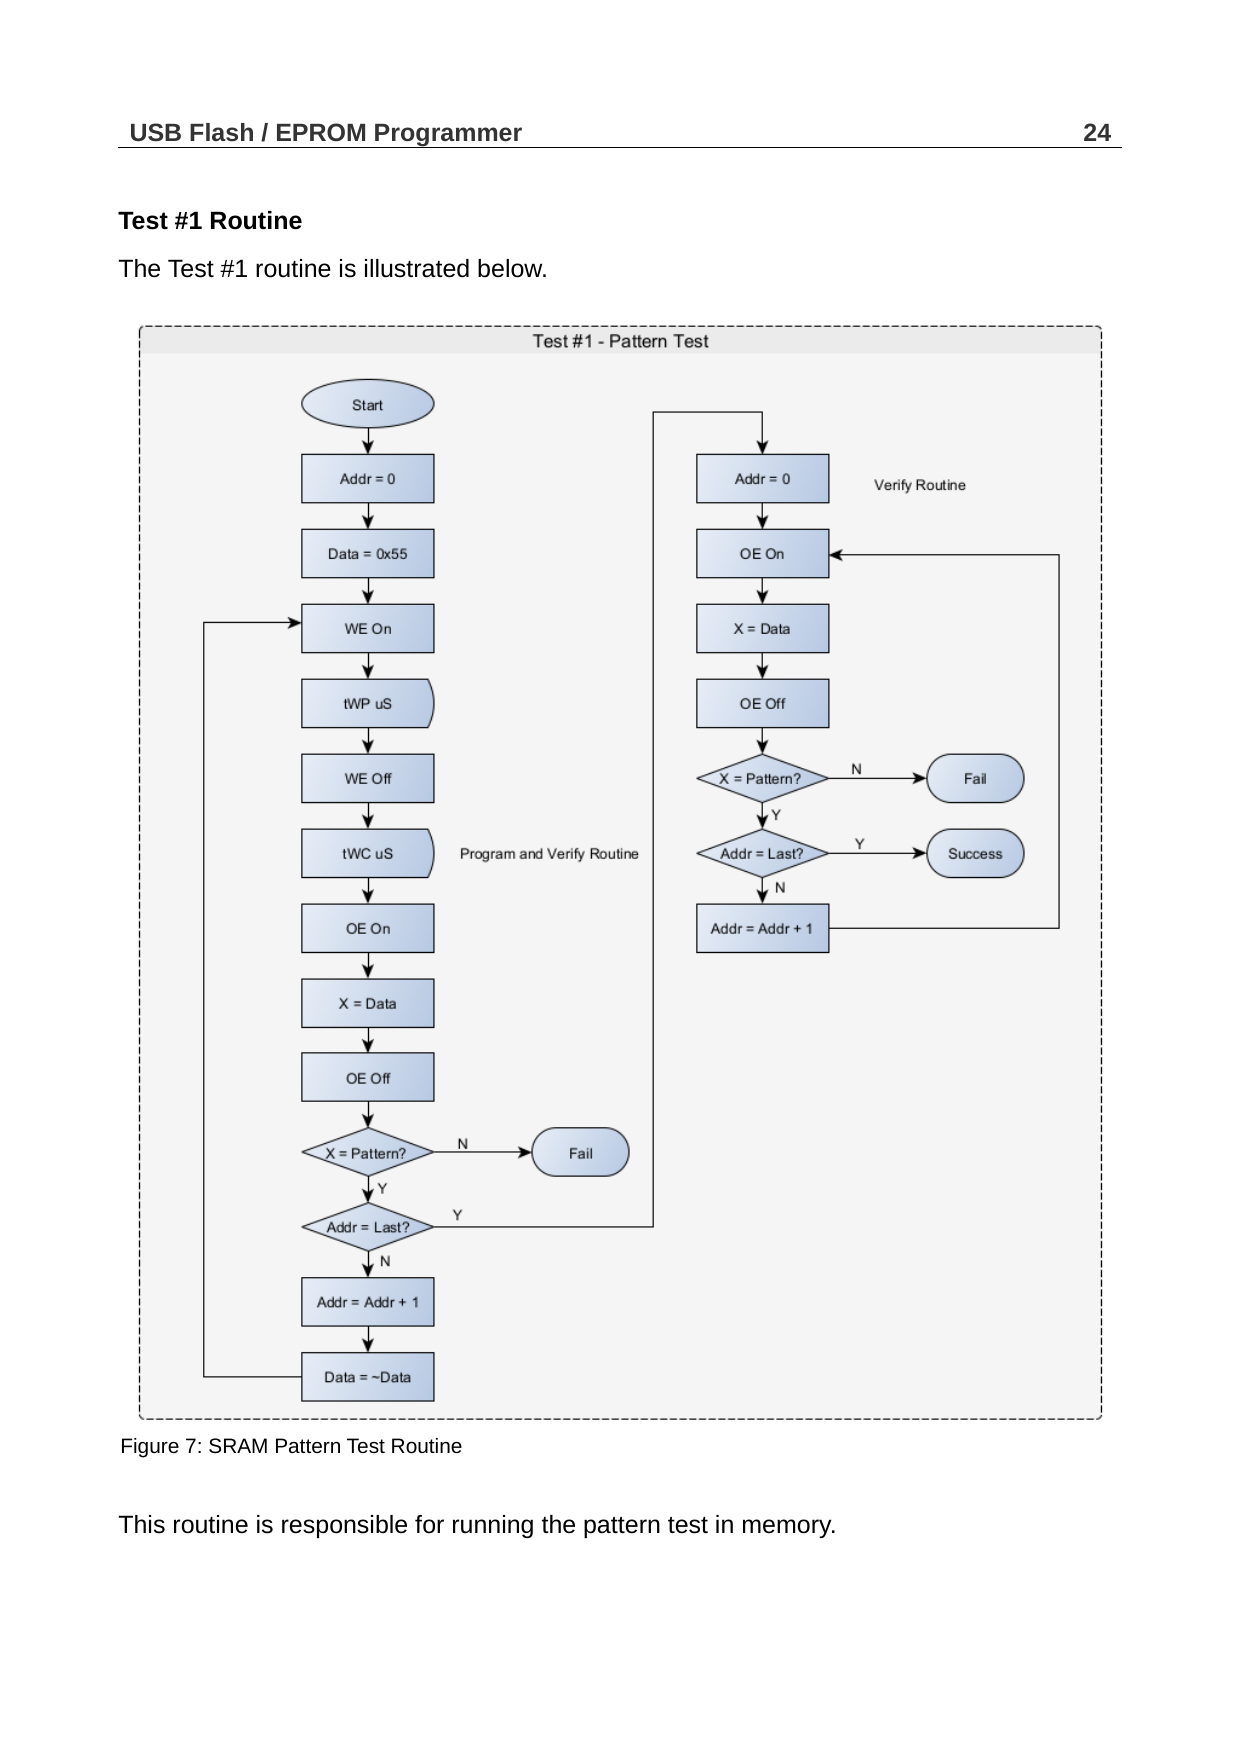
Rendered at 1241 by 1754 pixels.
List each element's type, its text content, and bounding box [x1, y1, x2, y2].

picture [120, 314, 1121, 1434]
text Figure 7: SRAM Pattern Test Routine [120, 1434, 1120, 1458]
text The Test #1 routine is illustrated below. [118, 254, 1122, 283]
text This routine is responsible for running the pattern test in memory. [118, 1510, 1122, 1539]
text Test #1 Routine [118, 206, 1122, 235]
